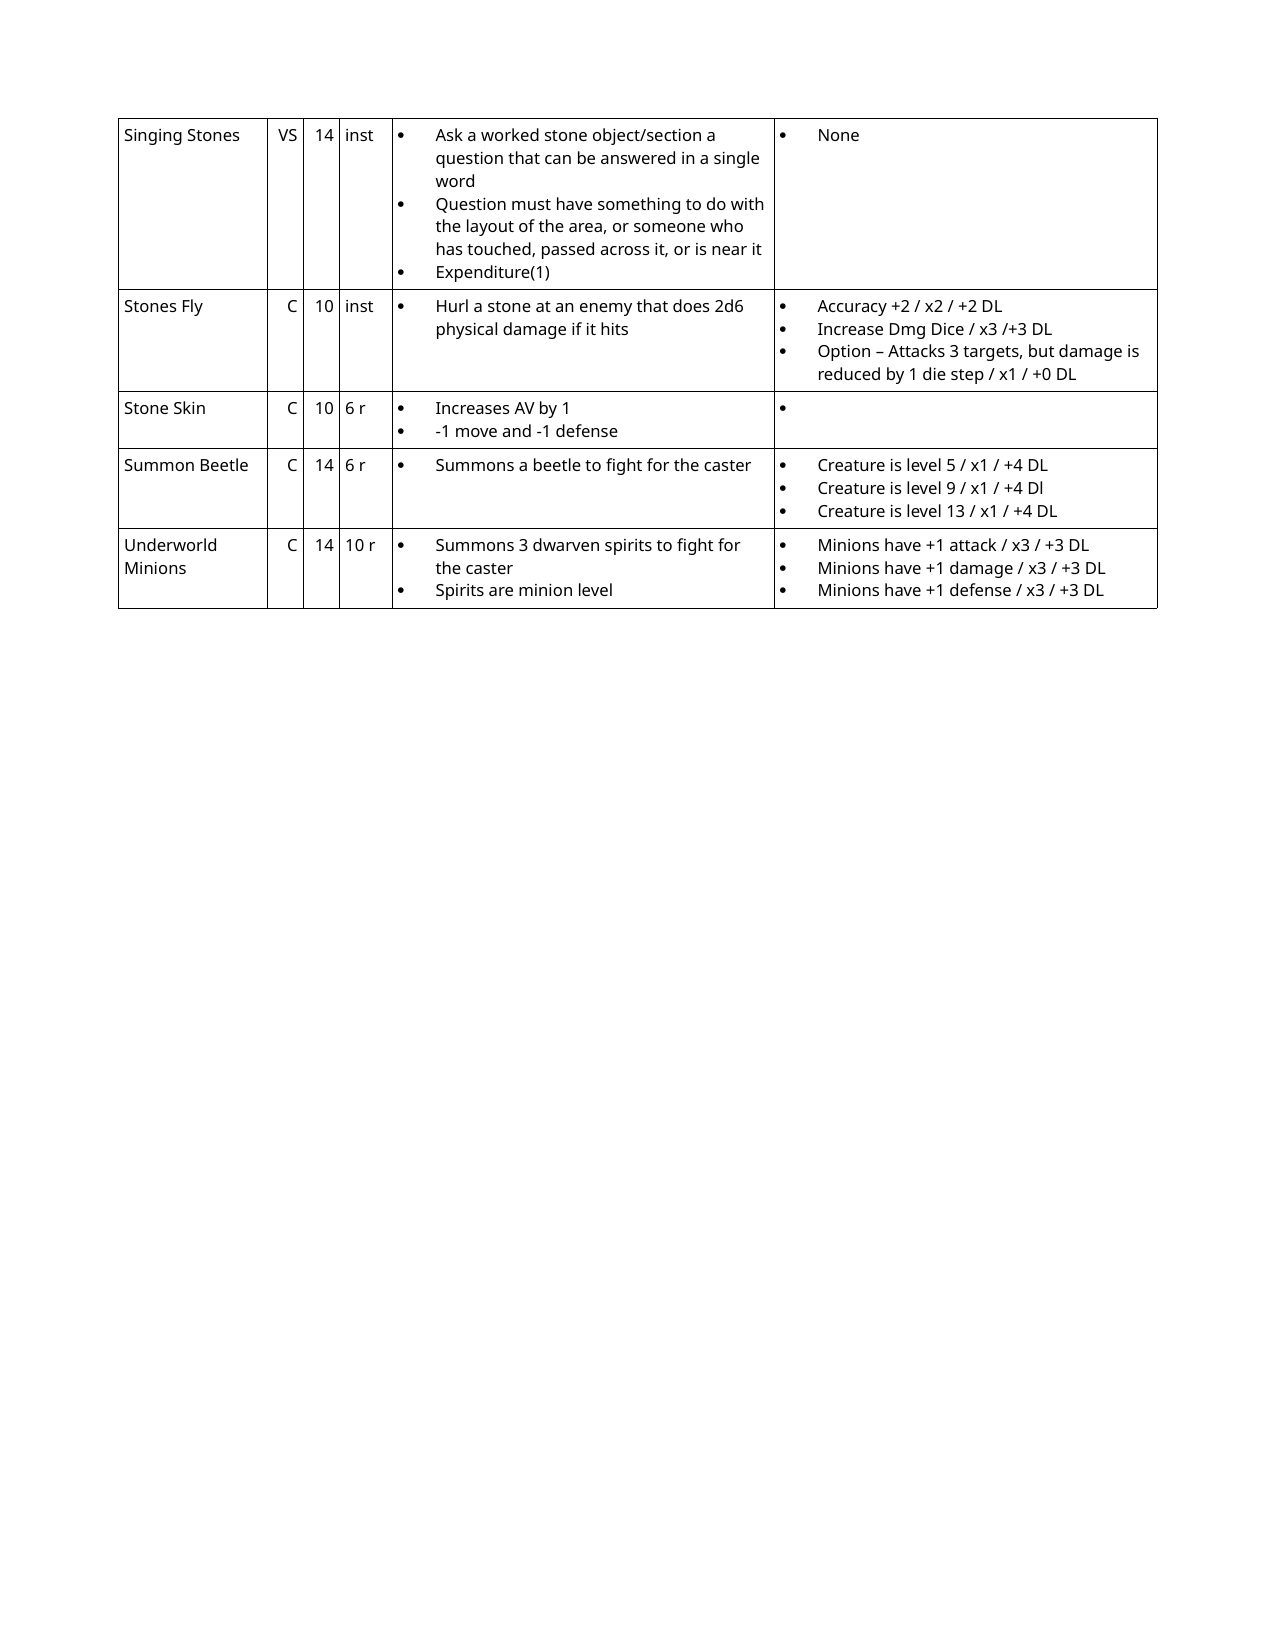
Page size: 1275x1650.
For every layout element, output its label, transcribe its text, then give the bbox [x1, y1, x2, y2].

table_cell Ask a worked stone object/section a question that can be answered in a single word Question must have something to do with the layout of the area, or someone who has touched, passed across it, or is near it Expenditure(1) [393, 119, 774, 289]
table_cell 14 [304, 529, 339, 607]
table_cell 10 r [340, 529, 392, 607]
table_cell Summon Beetle [119, 449, 267, 528]
table_cell Summons a beetle to fight for the caster [393, 449, 774, 528]
table_cell Underworld Minions [119, 529, 267, 607]
table_cell inst [340, 290, 392, 391]
table_cell C [268, 290, 303, 391]
table_cell None [775, 119, 1157, 289]
table_cell 10 [304, 290, 339, 391]
table_cell [775, 392, 1157, 448]
table_cell C [268, 449, 303, 528]
table_cell Creature is level 5 / x1 / +4 DL Creature is level 9 / x1 / +4 Dl Creature is level 13 / x1 / +4 DL [775, 449, 1157, 528]
table_cell 14 [304, 119, 339, 289]
table_cell 6 r [340, 449, 392, 528]
table_cell 14 [304, 449, 339, 528]
table_cell 10 [304, 392, 339, 448]
table_cell inst [340, 119, 392, 289]
table_cell C [268, 392, 303, 448]
table_cell VS [268, 119, 303, 289]
table_cell Singing Stones [119, 119, 267, 289]
table_cell C [268, 529, 303, 607]
table_cell Summons 3 dwarven spirits to fight for the caster Spirits are minion level [393, 529, 774, 607]
table_cell Hurl a stone at an enemy that does 2d6 physical damage if it hits [393, 290, 774, 391]
table_cell 6 r [340, 392, 392, 448]
table_cell Increases AV by 1 -1 move and -1 defense [393, 392, 774, 448]
table_cell Stone Skin [119, 392, 267, 448]
table_cell Minions have +1 attack / x3 / +3 DL Minions have +1 damage / x3 / +3 DL Minions have +1 defense / x3 / +3 DL [775, 529, 1157, 607]
table_cell Stones Fly [119, 290, 267, 391]
table_cell Accuracy +2 / x2 / +2 DL Increase Dmg Dice / x3 /+3 DL Option – Attacks 3 targets, but damage is reduced by 1 die step / x1 / +0 DL [775, 290, 1157, 391]
